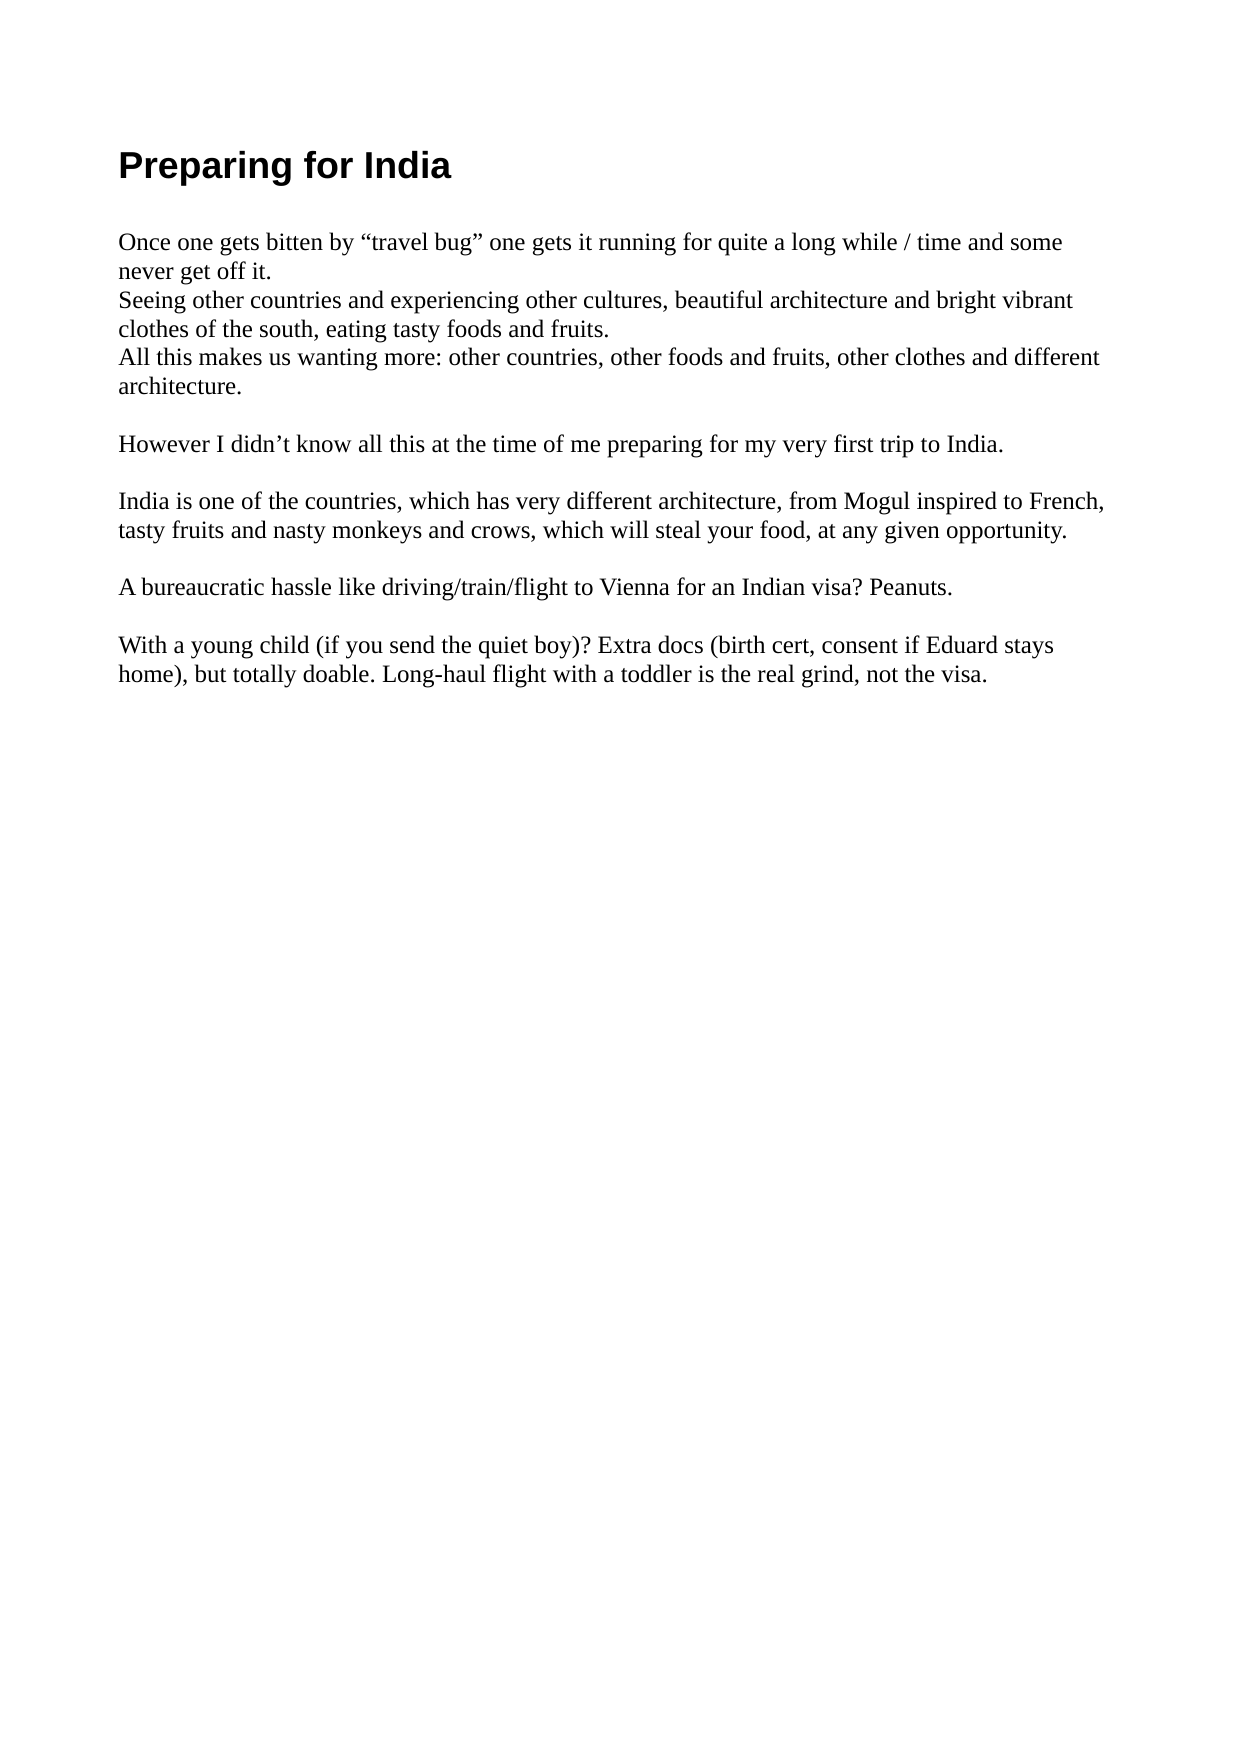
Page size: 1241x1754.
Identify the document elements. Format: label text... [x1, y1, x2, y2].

text However I didn’t know all this at the time of me preparing for my very first trip to India. [118, 429, 1122, 457]
subtitle Preparing for India [118, 143, 1122, 186]
text All this makes us wanting more: other countries, other foods and fruits, other clothes and different architecture. [118, 342, 1122, 400]
text Seeing other countries and experiencing other cultures, beautiful architecture and bright vibrant clothes of the south, eating tasty foods and fruits. [118, 285, 1122, 342]
text A bureaucratic hassle like driving/train/flight to Vienna for an Indian visa? Peanuts. [118, 572, 1122, 601]
text India is one of the countries, which has very different architecture, from Mogul inspired to French, tasty fruits and nasty monkeys and crows, which will steal your food, at any given opportunity. [118, 486, 1122, 544]
text Once one gets bitten by “travel bug” one gets it running for quite a long while / time and some never get off it. [118, 227, 1122, 285]
text With a young child (if you send the quiet boy)? Extra docs (birth cert, consent if Eduard stays home), but totally doable. Long-haul flight with a toddler is the real grind, not the visa. [118, 630, 1122, 687]
